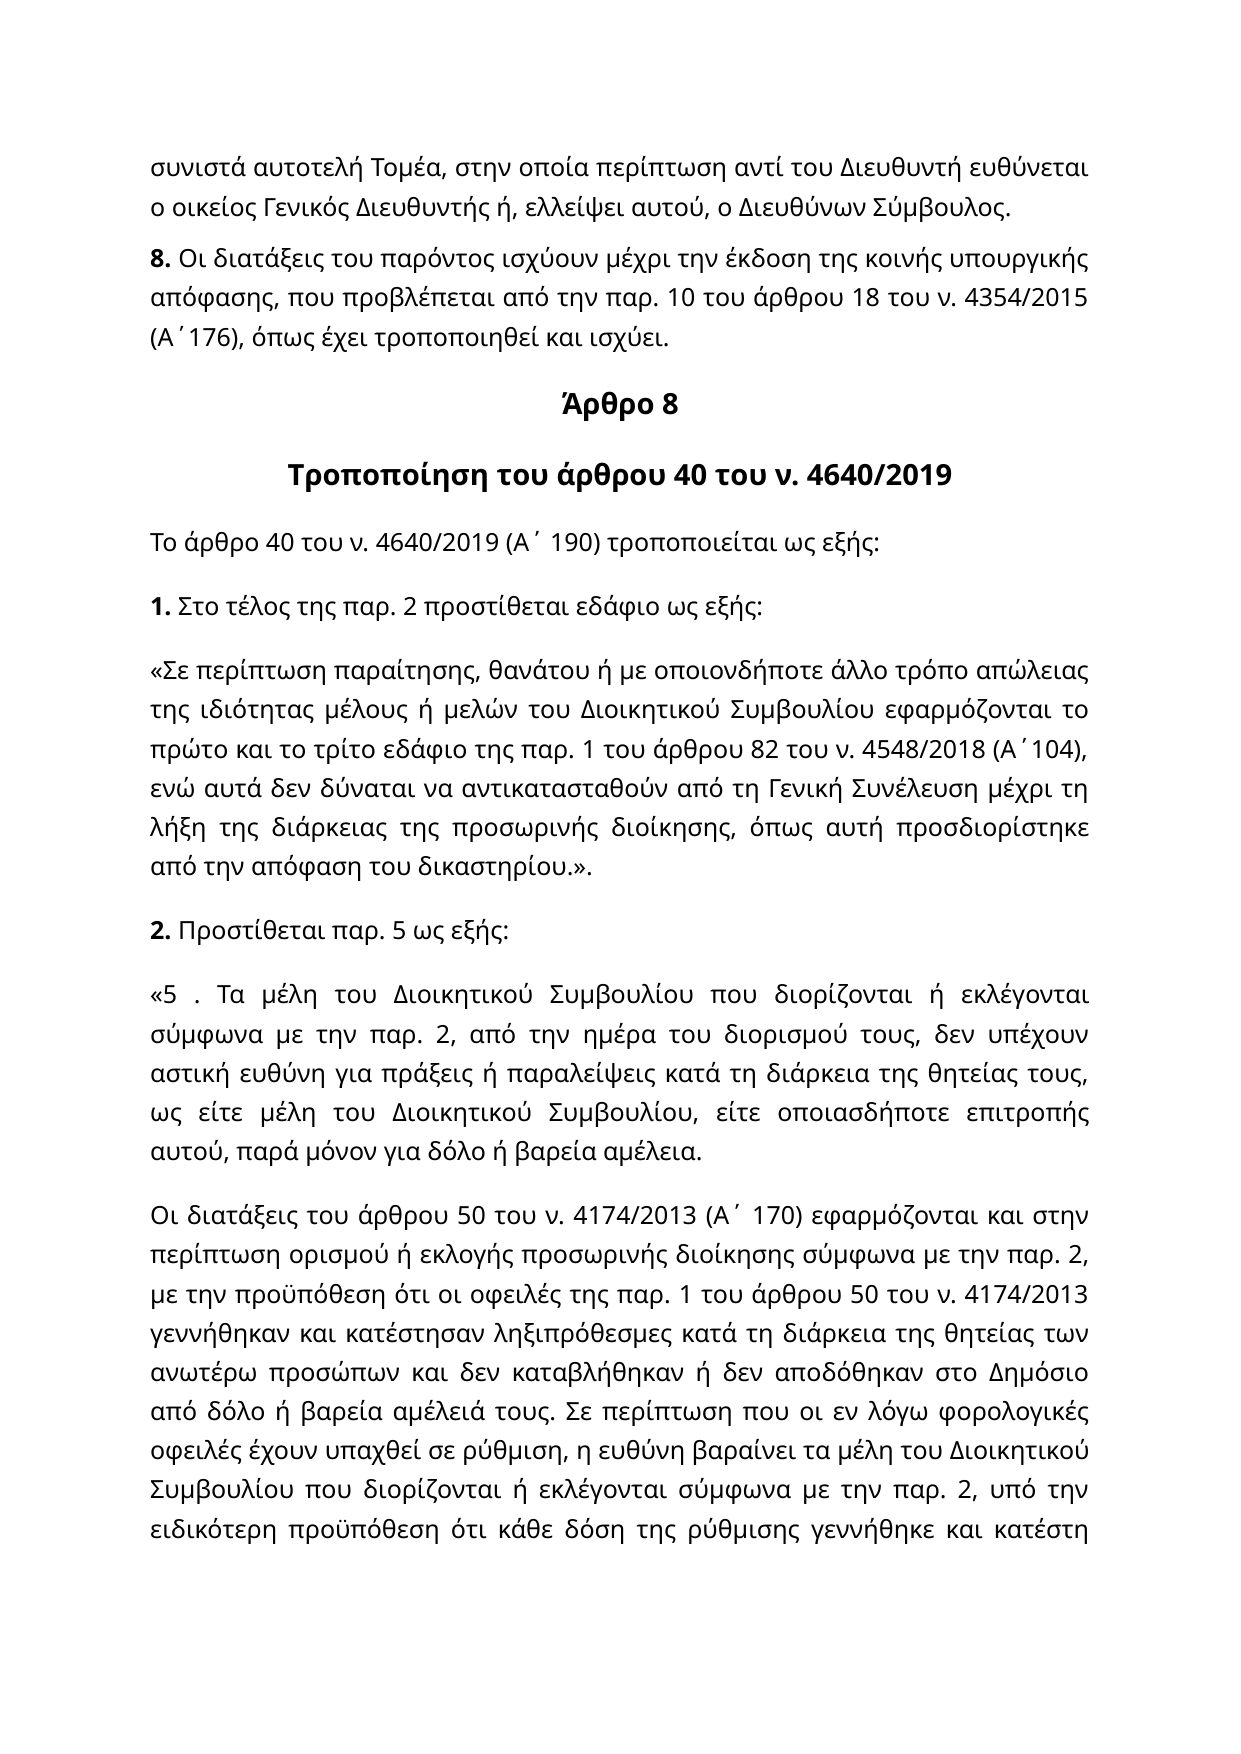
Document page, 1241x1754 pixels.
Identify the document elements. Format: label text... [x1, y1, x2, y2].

text 1. Στο τέλος της παρ. 2 προστίθεται εδάφιο ως εξής: [150, 589, 1090, 623]
text συνιστά αυτοτελή Τομέα, στην οποία περίπτωση αντί του Διευθυντή ευθύνεται ο οικείος Γενικός Διευθυντής ή, ελλείψει αυτού, ο Διευθύνων Σύμβουλος. [150, 150, 1090, 223]
subtitle Άρθρο 8 [150, 383, 1090, 423]
text «Σε περίπτωση παραίτησης, θανάτου ή με οποιονδήποτε άλλο τρόπο απώλειας της ιδιότητας μέλους ή μελών του Διοικητικού Συμβουλίου εφαρμόζονται το πρώτο και το τρίτο εδάφιο της παρ. 1 του άρθρου 82 του ν. 4548/2018 (Α΄104), ενώ αυτά δεν δύναται να αντικατασταθούν από τη Γενική Συνέλευση μέχρι τη λήξη της διάρκειας της προσωρινής διοίκησης, όπως αυτή προσδιορίστηκε από την απόφαση του δικαστηρίου.». [150, 653, 1090, 883]
text 8. Οι διατάξεις του παρόντος ισχύουν μέχρι την έκδοση της κοινής υπουργικής απόφασης, που προβλέπεται από την παρ. 10 του άρθρου 18 του ν. 4354/2015 (Α΄176), όπως έχει τροποποιηθεί και ισχύει. [150, 241, 1090, 353]
text «5 . Τα μέλη του Διοικητικού Συμβουλίου που διορίζονται ή εκλέγονται σύμφωνα με την παρ. 2, από την ημέρα του διορισμού τους, δεν υπέχουν αστική ευθύνη για πράξεις ή παραλείψεις κατά τη διάρκεια της θητείας τους, ως είτε μέλη του Διοικητικού Συμβουλίου, είτε οποιασδήποτε επιτροπής αυτού, παρά μόνον για δόλο ή βαρεία αμέλεια. [150, 977, 1090, 1168]
text Οι διατάξεις του άρθρου 50 του ν. 4174/2013 (Α΄ 170) εφαρμόζονται και στην περίπτωση ορισμού ή εκλογής προσωρινής διοίκησης σύμφωνα με την παρ. 2, με την προϋπόθεση ότι οι οφειλές της παρ. 1 του άρθρου 50 του ν. 4174/2013 γεννήθηκαν και κατέστησαν ληξιπρόθεσμες κατά τη διάρκεια της θητείας των ανωτέρω προσώπων και δεν καταβλήθηκαν ή δεν αποδόθηκαν στο Δημόσιο από δόλο ή βαρεία αμέλειά τους. Σε περίπτωση που οι εν λόγω φορολογικές οφειλές έχουν υπαχθεί σε ρύθμιση, η ευθύνη βαραίνει τα μέλη του Διοικητικού Συμβουλίου που διορίζονται ή εκλέγονται σύμφωνα με την παρ. 2, υπό την ειδικότερη προϋπόθεση ότι κάθε δόση της ρύθμισης γεννήθηκε και κατέστη [150, 1198, 1090, 1545]
text 2. Προστίθεται παρ. 5 ως εξής: [150, 913, 1090, 947]
text Το άρθρο 40 του ν. 4640/2019 (Α΄ 190) τροποποιείται ως εξής: [150, 524, 1090, 559]
subtitle Tροποποίηση του άρθρου 40 του ν. 4640/2019 [150, 454, 1090, 494]
